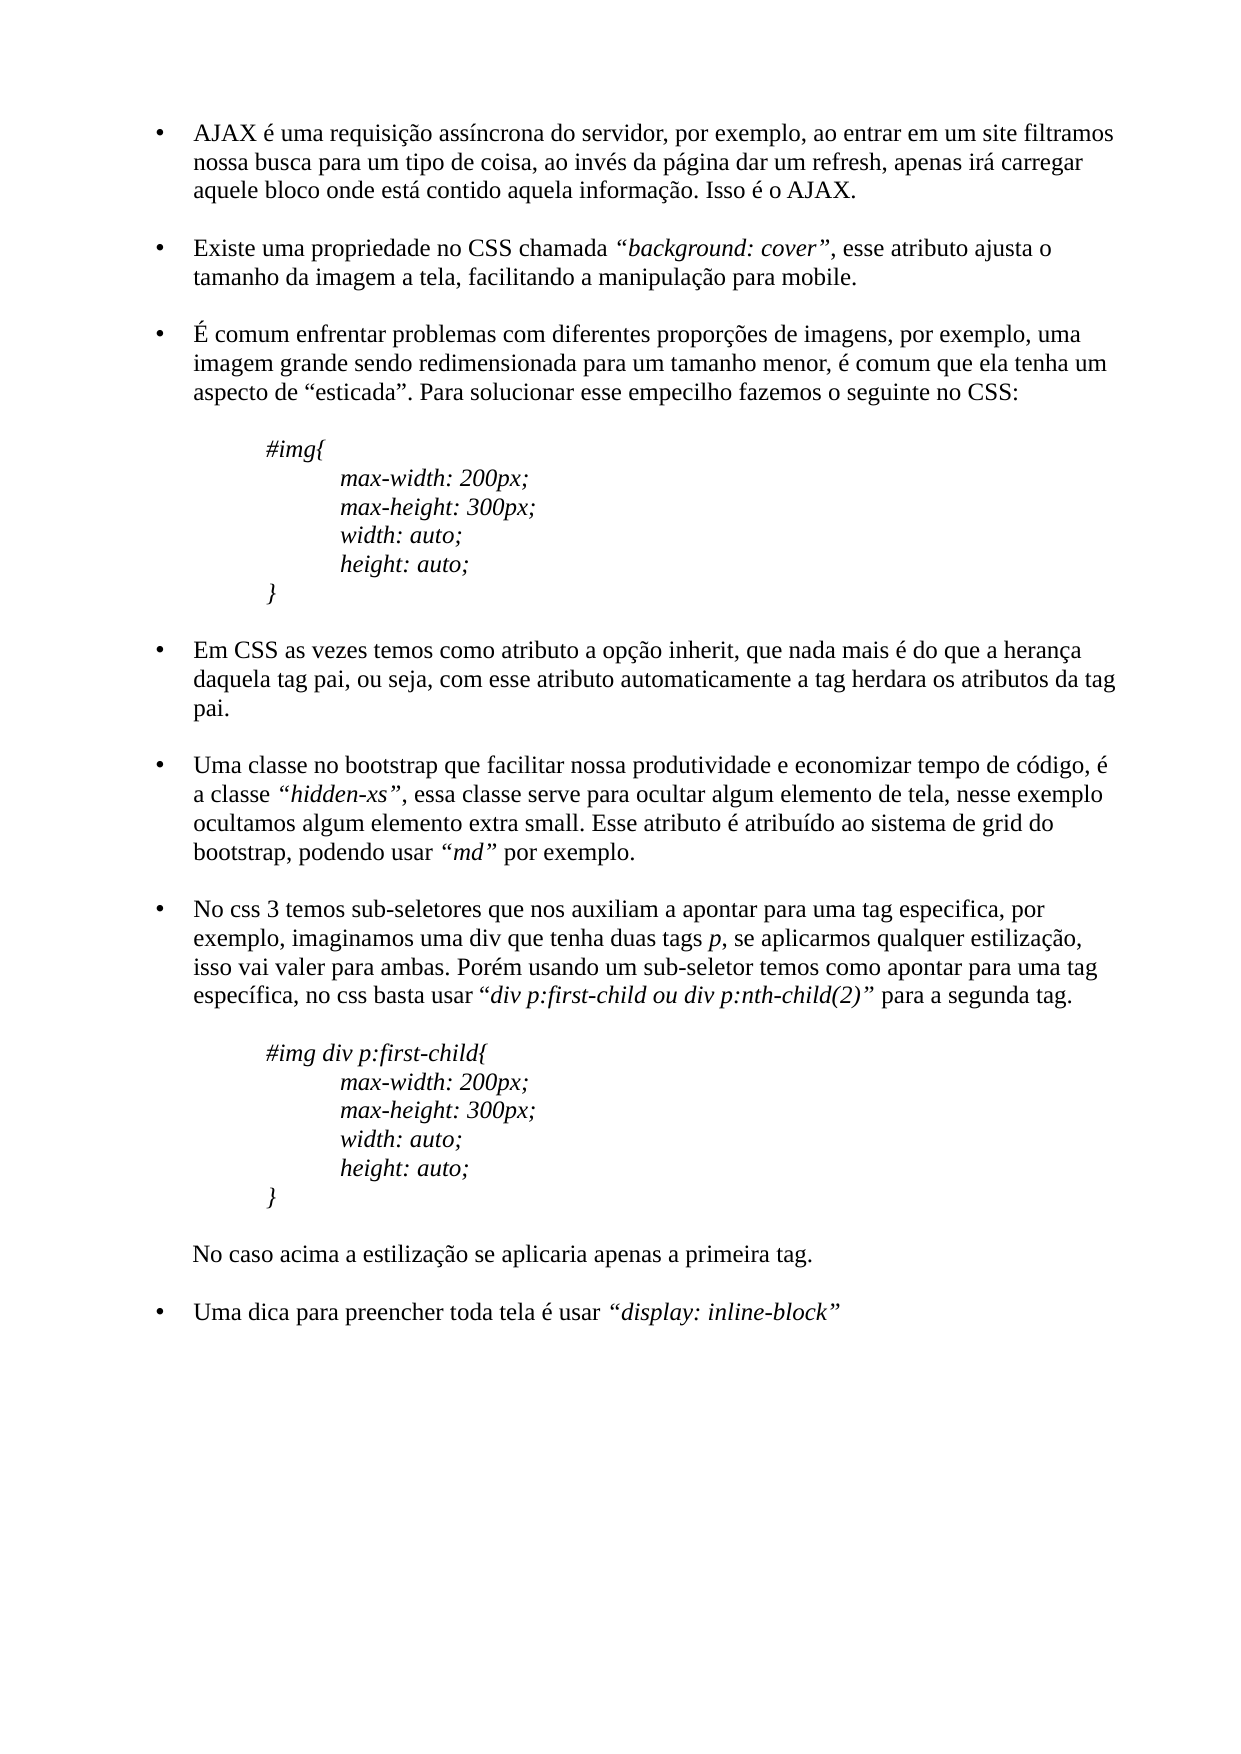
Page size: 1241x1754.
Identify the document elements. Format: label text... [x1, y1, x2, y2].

text No caso acima a estilização se aplicaria apenas a primeira tag. [118, 1239, 1122, 1268]
list No css 3 temos sub-seletores que nos auxiliam a apontar para uma tag especifica, por exemplo, imaginamos uma div que tenha duas tags p, se aplicarmos qualquer estilização, isso vai valer para ambas. Porém usando um sub-seletor temos como apontar para uma tag específica, no css basta usar “div p:first-child ou div p:nth-child(2)” para a segunda tag. [156, 894, 1122, 1009]
text max-height: 300px; [118, 1096, 1122, 1124]
text max-width: 200px; [118, 1067, 1122, 1096]
list Em CSS as vezes temos como atributo a opção inherit, que nada mais é do que a herança daquela tag pai, ou seja, com esse atributo automaticamente a tag herdara os atributos da tag pai. [156, 636, 1122, 722]
text max-height: 300px; [118, 492, 1122, 521]
text #img div p:first-child{ [118, 1038, 1122, 1067]
text width: auto; [118, 1124, 1122, 1153]
list Uma classe no bootstrap que facilitar nossa produtividade e economizar tempo de código, é a classe “hidden-xs”, essa classe serve para ocultar algum elemento de tela, nesse exemplo ocultamos algum elemento extra small. Esse atributo é atribuído ao sistema de grid do bootstrap, podendo usar “md” por exemplo. [156, 751, 1122, 866]
text max-width: 200px; [118, 463, 1122, 492]
text } [118, 1182, 1122, 1211]
text width: auto; [118, 521, 1122, 549]
text } [118, 578, 1122, 607]
list AJAX é uma requisição assíncrona do servidor, por exemplo, ao entrar em um site filtramos nossa busca para um tipo de coisa, ao invés da página dar um refresh, apenas irá carregar aquele bloco onde está contido aquela informação. Isso é o AJAX. [156, 118, 1122, 204]
text #img{ [118, 434, 1122, 463]
text height: auto; [118, 549, 1122, 578]
text height: auto; [118, 1153, 1122, 1182]
list Uma dica para preencher toda tela é usar “display: inline-block” [156, 1297, 1122, 1326]
list Existe uma propriedade no CSS chamada “background: cover”, esse atributo ajusta o tamanho da imagem a tela, facilitando a manipulação para mobile. [156, 233, 1122, 291]
list É comum enfrentar problemas com diferentes proporções de imagens, por exemplo, uma imagem grande sendo redimensionada para um tamanho menor, é comum que ela tenha um aspecto de “esticada”. Para solucionar esse empecilho fazemos o seguinte no CSS: [156, 319, 1122, 406]
